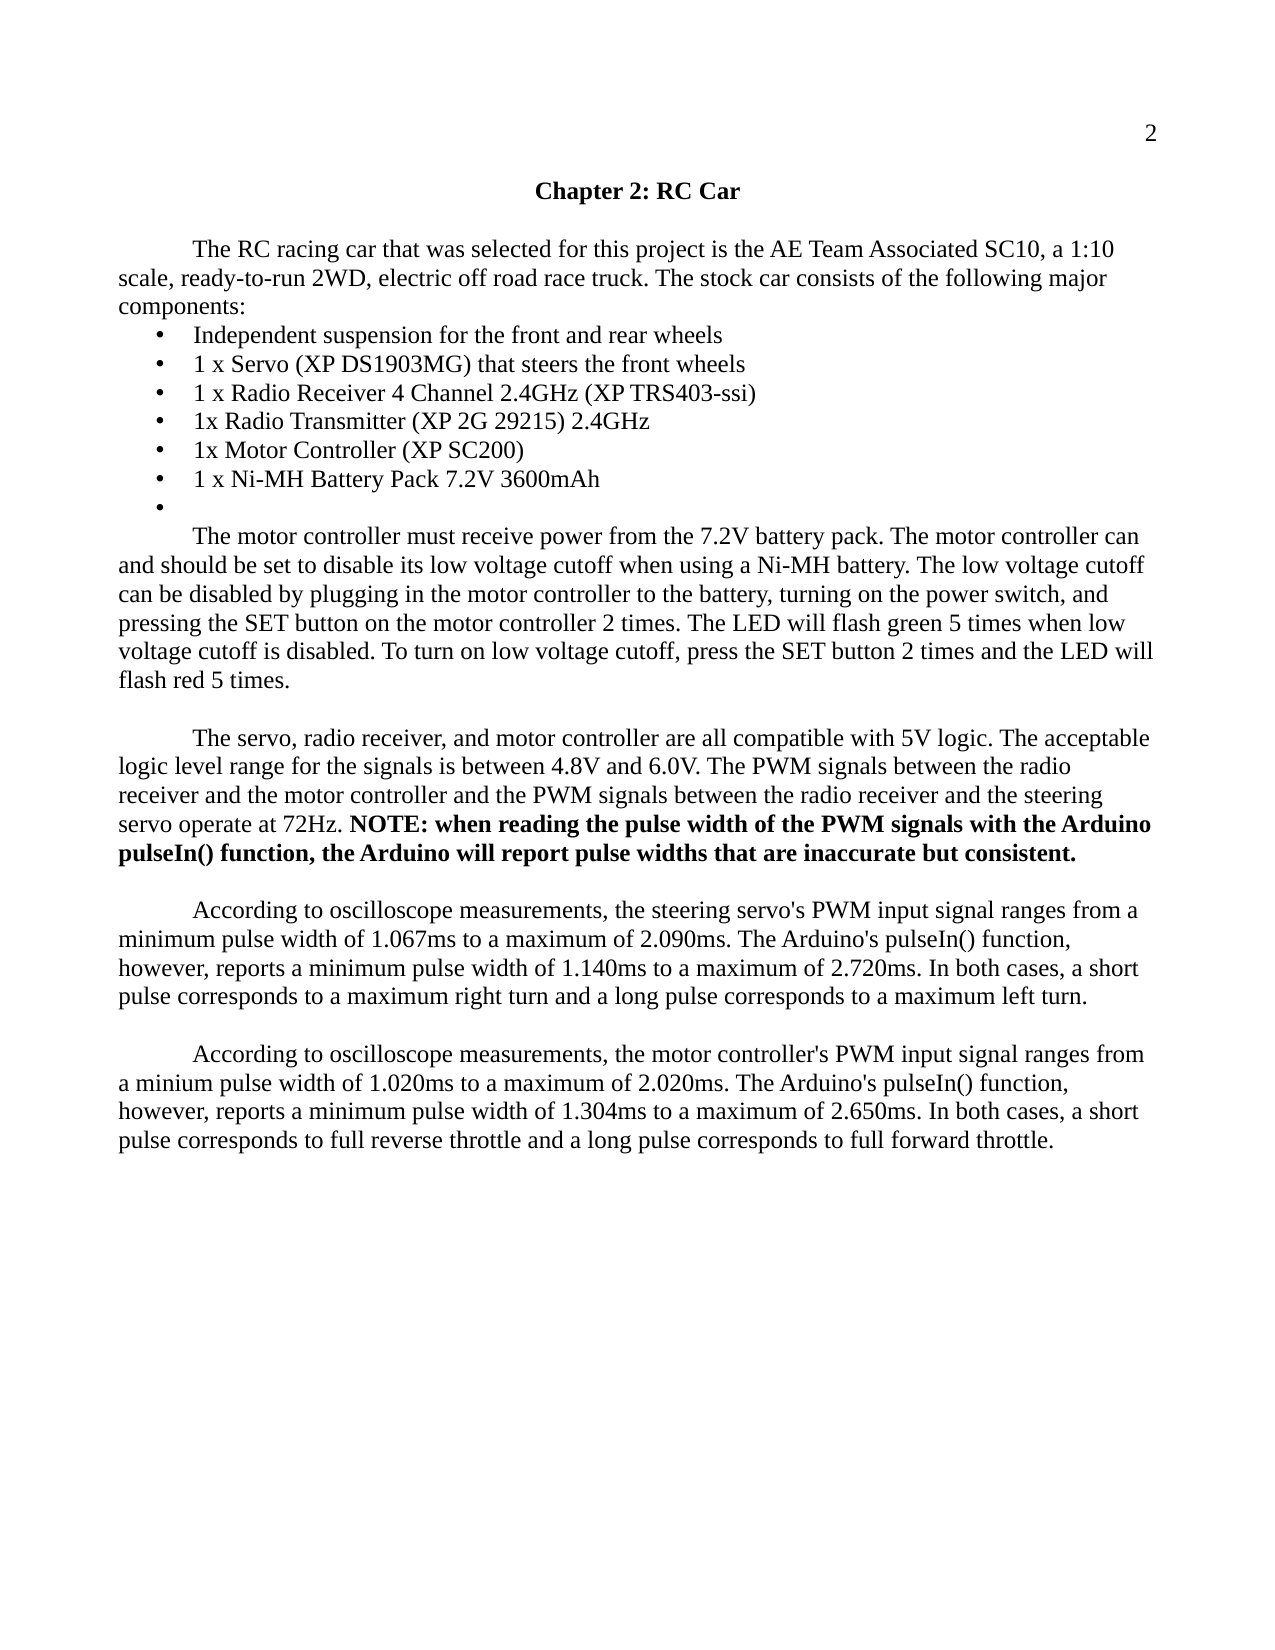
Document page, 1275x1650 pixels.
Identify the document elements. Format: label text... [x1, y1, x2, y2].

text According to oscilloscope measurements, the steering servo's PWM input signal ranges from a minimum pulse width of 1.067ms to a maximum of 2.090ms. The Arduino's pulseIn() function, however, reports a minimum pulse width of 1.140ms to a maximum of 2.720ms. In both cases, a short pulse corresponds to a maximum right turn and a long pulse corresponds to a maximum left turn. [118, 895, 1157, 1010]
text The motor controller must receive power from the 7.2V battery pack. The motor controller can and should be set to disable its low voltage cutoff when using a Ni-MH battery. The low voltage cutoff can be disabled by plugging in the motor controller to the battery, turning on the power switch, and pressing the SET button on the motor controller 2 times. The LED will flash green 5 times when low voltage cutoff is disabled. To turn on low voltage cutoff, press the SET button 2 times and the LED will flash red 5 times. [118, 521, 1157, 694]
list 1x Motor Controller (XP SC200) [156, 435, 1157, 464]
list Independent suspension for the front and rear wheels [156, 320, 1157, 349]
list 1x Radio Transmitter (XP 2G 29215) 2.4GHz [156, 406, 1157, 435]
text The RC racing car that was selected for this project is the AE Team Associated SC10, a 1:10 scale, ready-to-run 2WD, electric off road race truck. The stock car consists of the following major components: [118, 234, 1157, 320]
text According to oscilloscope measurements, the motor controller's PWM input signal ranges from a minium pulse width of 1.020ms to a maximum of 2.020ms. The Arduino's pulseIn() function, however, reports a minimum pulse width of 1.304ms to a maximum of 2.650ms. In both cases, a short pulse corresponds to full reverse throttle and a long pulse corresponds to full forward throttle. [118, 1039, 1157, 1154]
list 1 x Servo (XP DS1903MG) that steers the front wheels [156, 349, 1157, 378]
list 1 x Radio Receiver 4 Channel 2.4GHz (XP TRS403-ssi) [156, 378, 1157, 406]
text The servo, radio receiver, and motor controller are all compatible with 5V logic. The acceptable logic level range for the signals is between 4.8V and 6.0V. The PWM signals between the radio receiver and the motor controller and the PWM signals between the radio receiver and the steering servo operate at 72Hz. NOTE: when reading the pulse width of the PWM signals with the Arduino pulseIn() function, the Arduino will report pulse widths that are inaccurate but consistent. [118, 723, 1157, 866]
list 1 x Ni-MH Battery Pack 7.2V 3600mAh [156, 464, 1157, 493]
text Chapter 2: RC Car [118, 176, 1157, 205]
